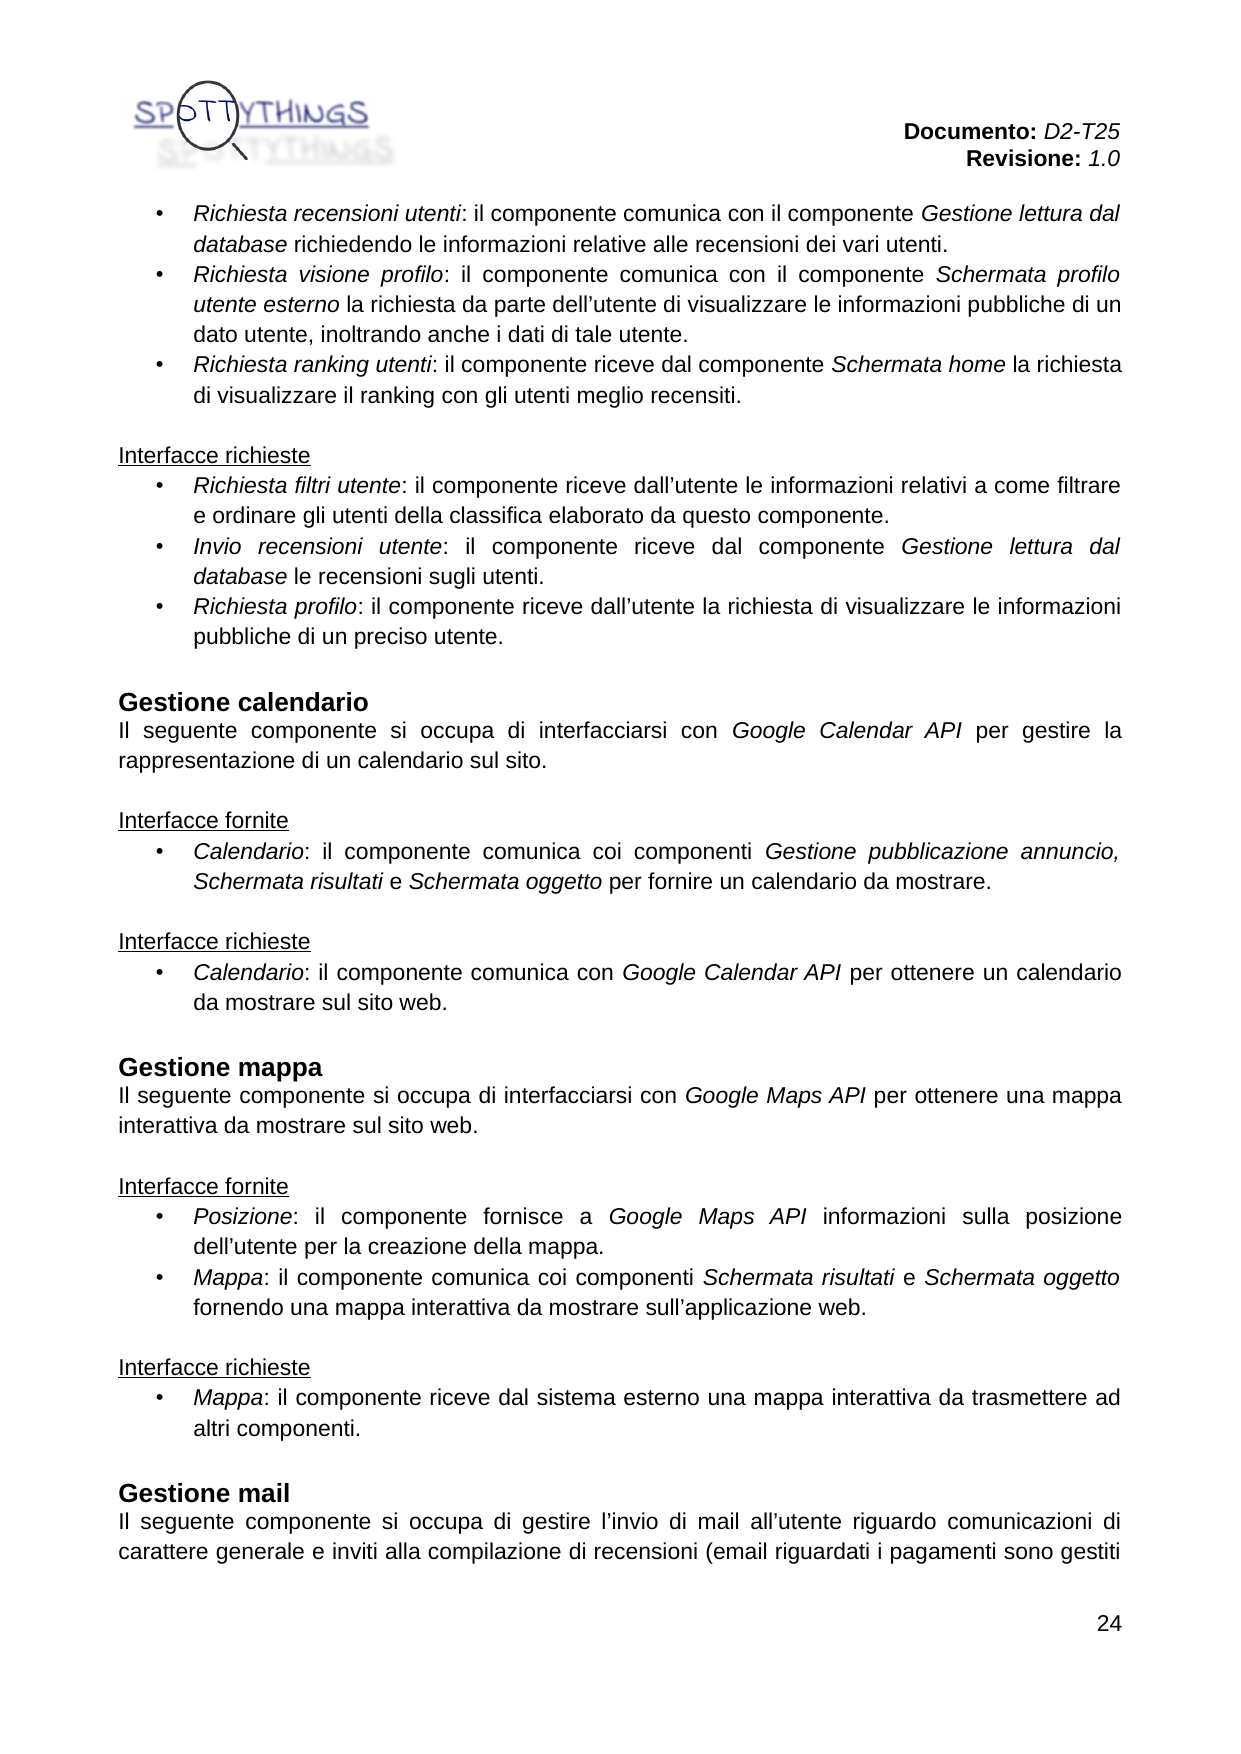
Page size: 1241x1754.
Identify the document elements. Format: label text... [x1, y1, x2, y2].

text Interfacce richieste [118, 1354, 1122, 1380]
subtitle Gestione mappa [118, 1052, 1122, 1082]
list Invio recensioni utente: il componente riceve dal componente Gestione lettura dal database le recensioni sugli utenti. [156, 533, 1122, 589]
list Richiesta profilo: il componente riceve dall’utente la richiesta di visualizzare le informazioni pubbliche di un preciso utente. [156, 593, 1122, 649]
list Mappa: il componente comunica coi componenti Schermata risultati e Schermata oggetto fornendo una mappa interattiva da mostrare sull’applicazione web. [156, 1263, 1122, 1320]
list Calendario: il componente comunica con Google Calendar API per ottenere un calendario da mostrare sul sito web. [156, 958, 1122, 1015]
text Interfacce fornite [118, 807, 1122, 834]
text Il seguente componente si occupa di gestire l’invio di mail all’utente riguardo comunicazioni di carattere generale e inviti alla compilazione di recensioni (email riguardati i pagamenti sono gestiti [118, 1508, 1122, 1564]
subtitle Gestione mail [118, 1478, 1122, 1508]
list Richiesta filtri utente: il componente riceve dall’utente le informazioni relativi a come filtrare e ordinare gli utenti della classifica elaborato da questo componente. [156, 472, 1122, 529]
list Richiesta ranking utenti: il componente riceve dal componente Schermata home la richiesta di visualizzare il ranking con gli utenti meglio recensiti. [156, 351, 1122, 408]
text Interfacce richieste [118, 442, 1122, 468]
text Il seguente componente si occupa di interfacciarsi con Google Maps API per ottenere una mappa interattiva da mostrare sul sito web. [118, 1082, 1122, 1139]
list Mappa: il componente riceve dal sistema esterno una mappa interattiva da trasmettere ad altri componenti. [156, 1384, 1122, 1441]
list Posizione: il componente fornisce a Google Maps API informazioni sulla posizione dell’utente per la creazione della mappa. [156, 1203, 1122, 1259]
text Interfacce fornite [118, 1173, 1122, 1199]
list Richiesta recensioni utenti: il componente comunica con il componente Gestione lettura dal database richiedendo le informazioni relative alle recensioni dei vari utenti. [156, 200, 1122, 257]
subtitle Gestione calendario [118, 687, 1122, 717]
text Interfacce richieste [118, 928, 1122, 954]
list Calendario: il componente comunica coi componenti Gestione pubblicazione annuncio, Schermata risultati e Schermata oggetto per fornire un calendario da mostrare. [156, 838, 1122, 894]
picture [123, 73, 399, 187]
list Richiesta visione profilo: il componente comunica con il componente Schermata profilo utente esterno la richiesta da parte dell’utente di visualizzare le informazioni pubbliche di un dato utente, inoltrando anche i dati di tale utente. [156, 261, 1122, 347]
text Il seguente componente si occupa di interfacciarsi con Google Calendar API per gestire la rappresentazione di un calendario sul sito. [118, 717, 1122, 773]
